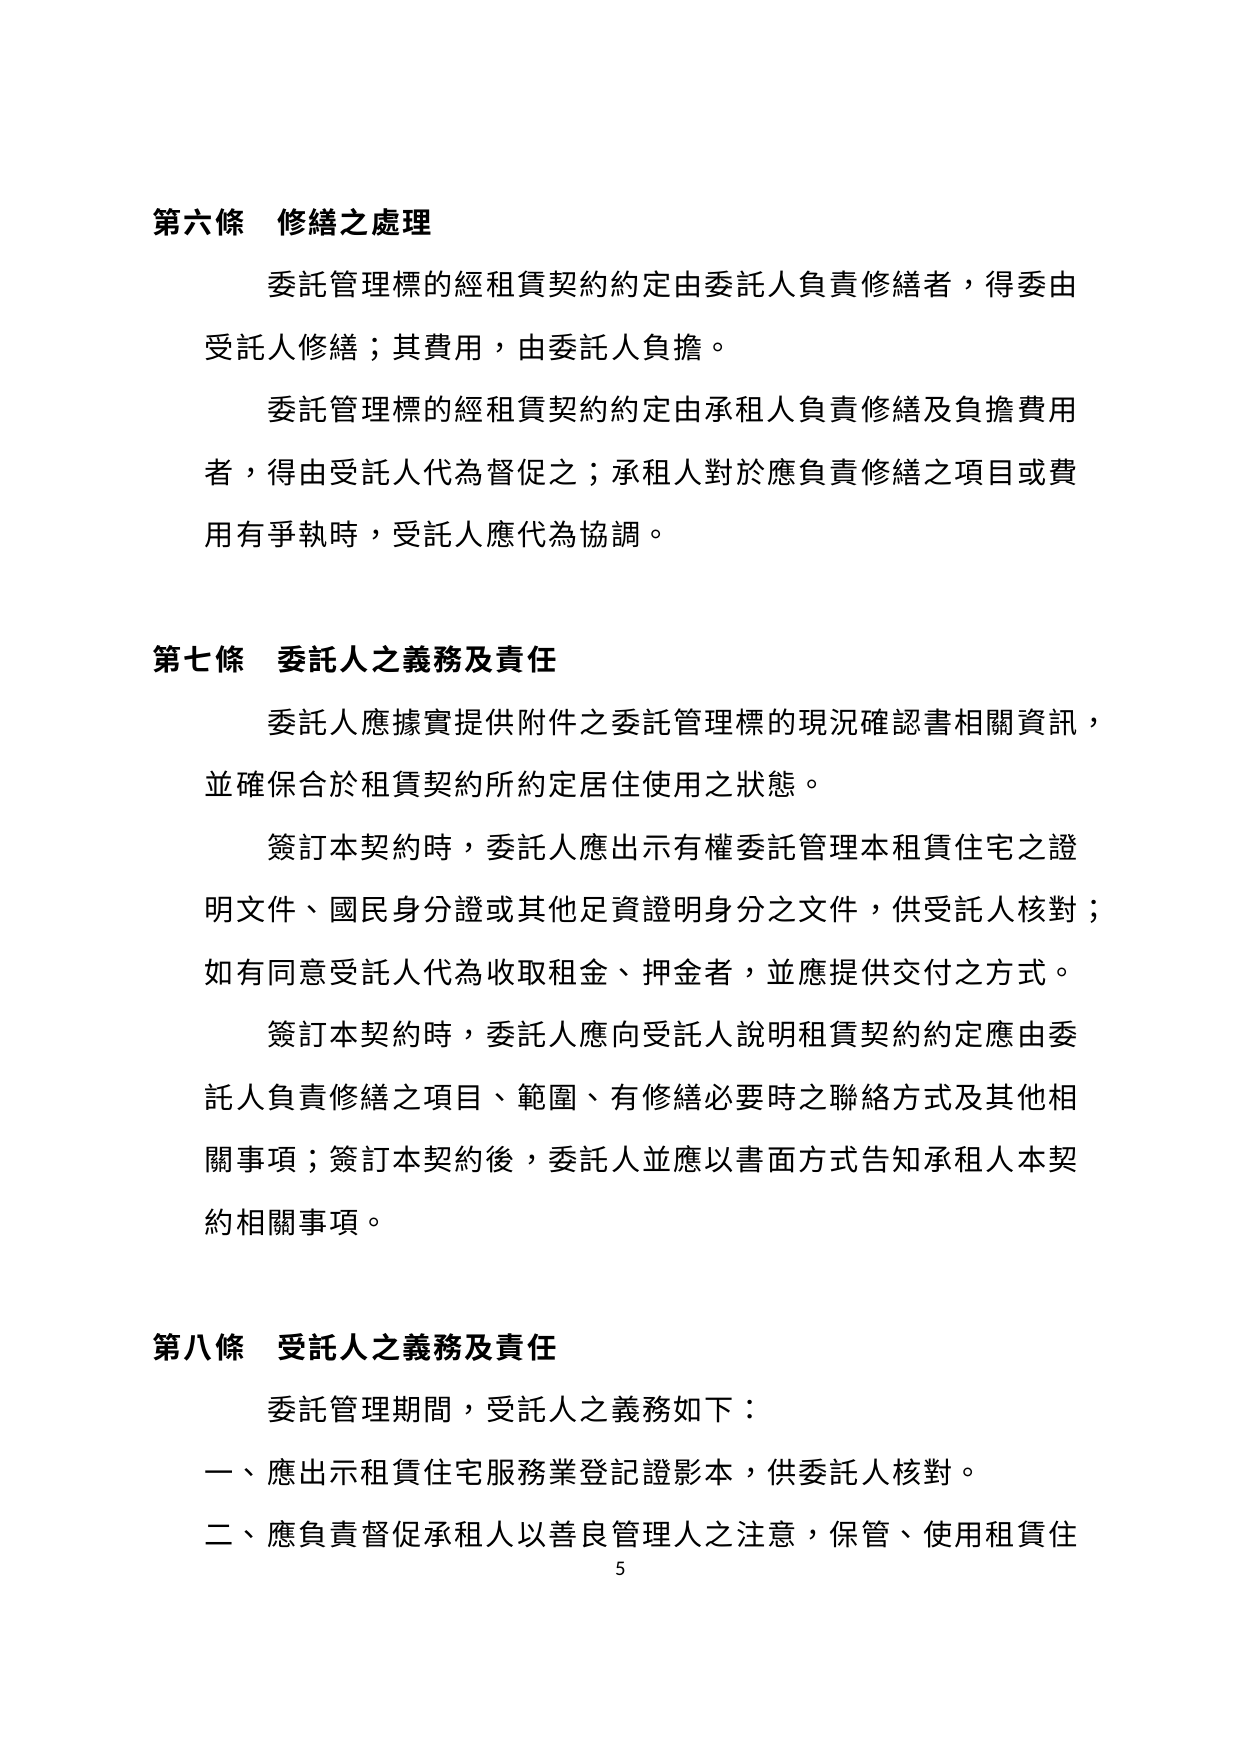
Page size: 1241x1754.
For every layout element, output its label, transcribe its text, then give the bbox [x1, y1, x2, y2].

text 第七條 委託人之義務及責任 [151, 616, 1089, 679]
text 簽訂本契約時，委託人應向受託人說明租賃契約約定應由委託人負責修繕之項目、範圍、有修繕必要時之聯絡方式及其他相關事項；簽訂本契約後，委託人並應以書面方式告知承租人本契約相關事項。 [201, 991, 1089, 1241]
text 二、應負責督促承租人以善良管理人之注意，保管、使用租賃住 [201, 1491, 1089, 1554]
text 委託人應據實提供附件之委託管理標的現況確認書相關資訊，並確保合於租賃契約所約定居住使用之狀態。 [201, 679, 1089, 804]
text 第八條 受託人之義務及責任 [151, 1304, 1089, 1366]
text 簽訂本契約時，委託人應出示有權委託管理本租賃住宅之證明文件、國民身分證或其他足資證明身分之文件，供受託人核對；如有同意受託人代為收取租金、押金者，並應提供交付之方式。 [201, 804, 1089, 991]
text 委託管理期間，受託人之義務如下： [201, 1366, 1089, 1429]
text 委託管理標的經租賃契約約定由委託人負責修繕者，得委由受託人修繕；其費用，由委託人負擔。 [201, 241, 1089, 366]
text 第六條 修繕之處理 [151, 179, 1089, 241]
text 一、應出示租賃住宅服務業登記證影本，供委託人核對。 [201, 1429, 1089, 1491]
text 委託管理標的經租賃契約約定由承租人負責修繕及負擔費用者，得由受託人代為督促之；承租人對於應負責修繕之項目或費用有爭執時，受託人應代為協調。 [201, 366, 1089, 554]
